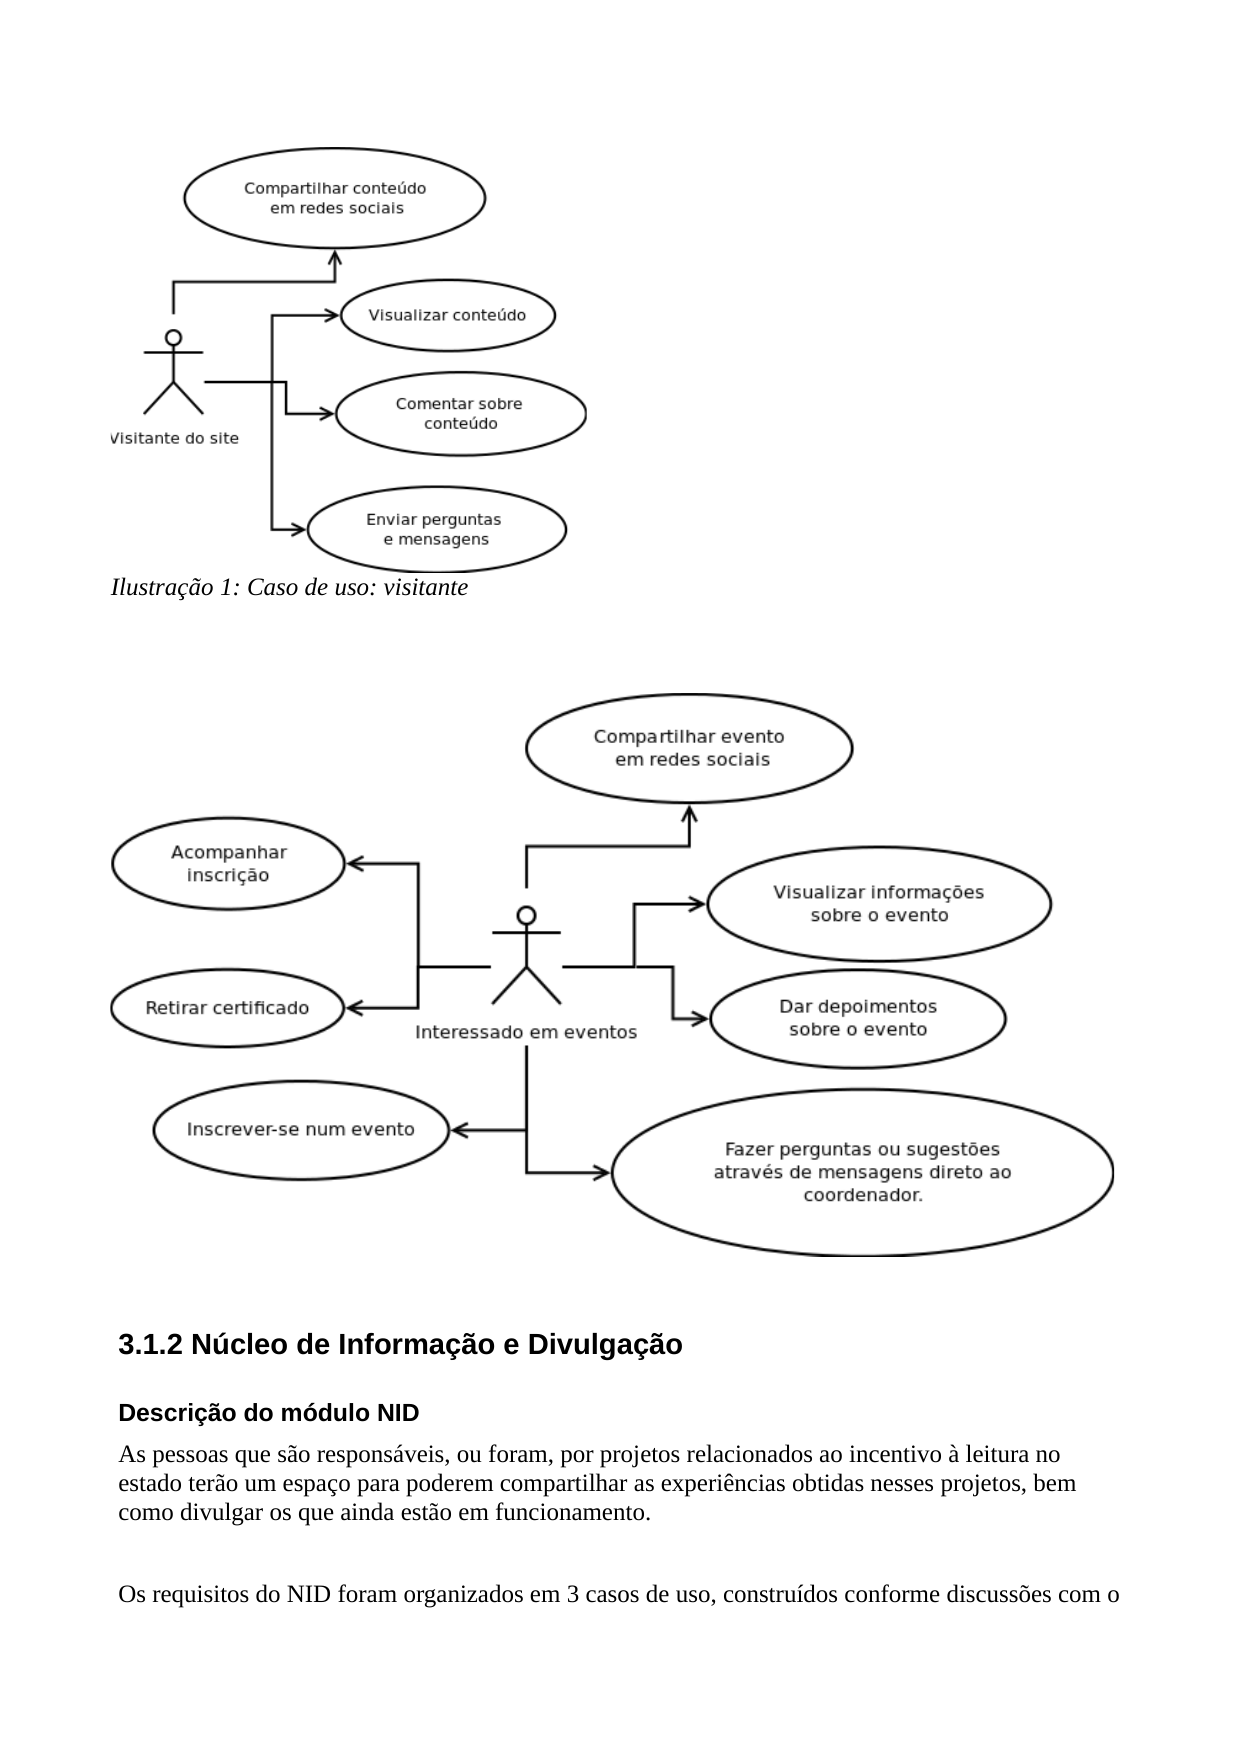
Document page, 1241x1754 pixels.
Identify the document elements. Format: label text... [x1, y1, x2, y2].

picture [110, 147, 587, 573]
text Os requisitos do NID foram organizados em 3 casos de uso, construídos conforme discussões com o [118, 1579, 1122, 1608]
subtitle Descrição do módulo NID [118, 1398, 1122, 1427]
text As pessoas que são responsáveis, ou foram, por projetos relacionados ao incentivo à leitura no estado terão um espaço para poderem compartilhar as experiências obtidas nesses projetos, bem como divulgar os que ainda estão em funcionamento. [118, 1439, 1122, 1526]
text Ilustração 1: Caso de uso: visitante [111, 573, 587, 601]
picture [110, 693, 1115, 1257]
subtitle 3.1.2 Núcleo de Informação e Divulgação [118, 1327, 1122, 1361]
